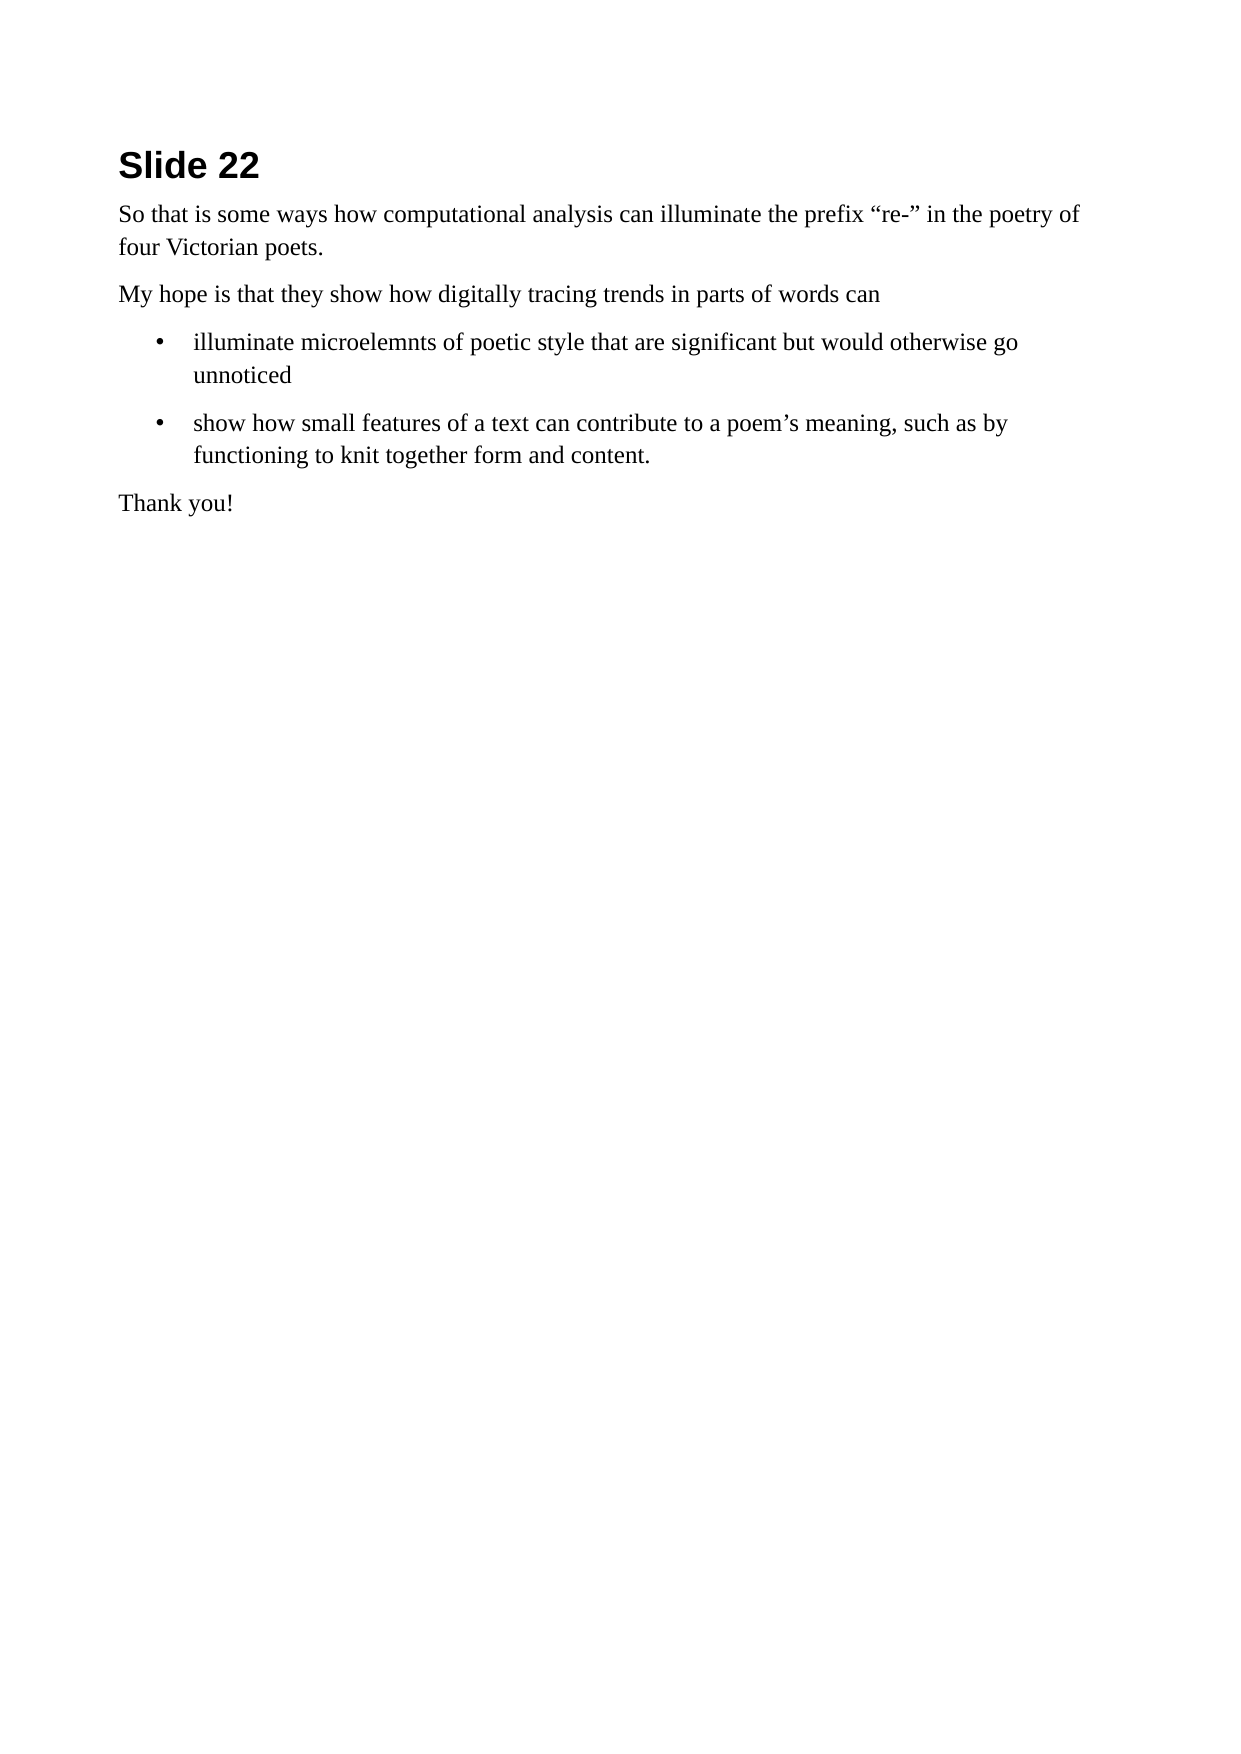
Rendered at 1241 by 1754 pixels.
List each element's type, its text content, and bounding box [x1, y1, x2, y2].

subtitle Slide 22 [118, 143, 1122, 186]
text Thank you! [118, 488, 1122, 517]
list show how small features of a text can contribute to a poem’s meaning, such as by functioning to knit together form and content. [156, 408, 1122, 469]
text My hope is that they show how digitally tracing trends in parts of words can [118, 279, 1122, 308]
text So that is some ways how computational analysis can illuminate the prefix “re-” in the poetry of four Victorian poets. [118, 199, 1122, 261]
list illuminate microelemnts of poetic style that are significant but would otherwise go unnoticed [156, 327, 1122, 389]
